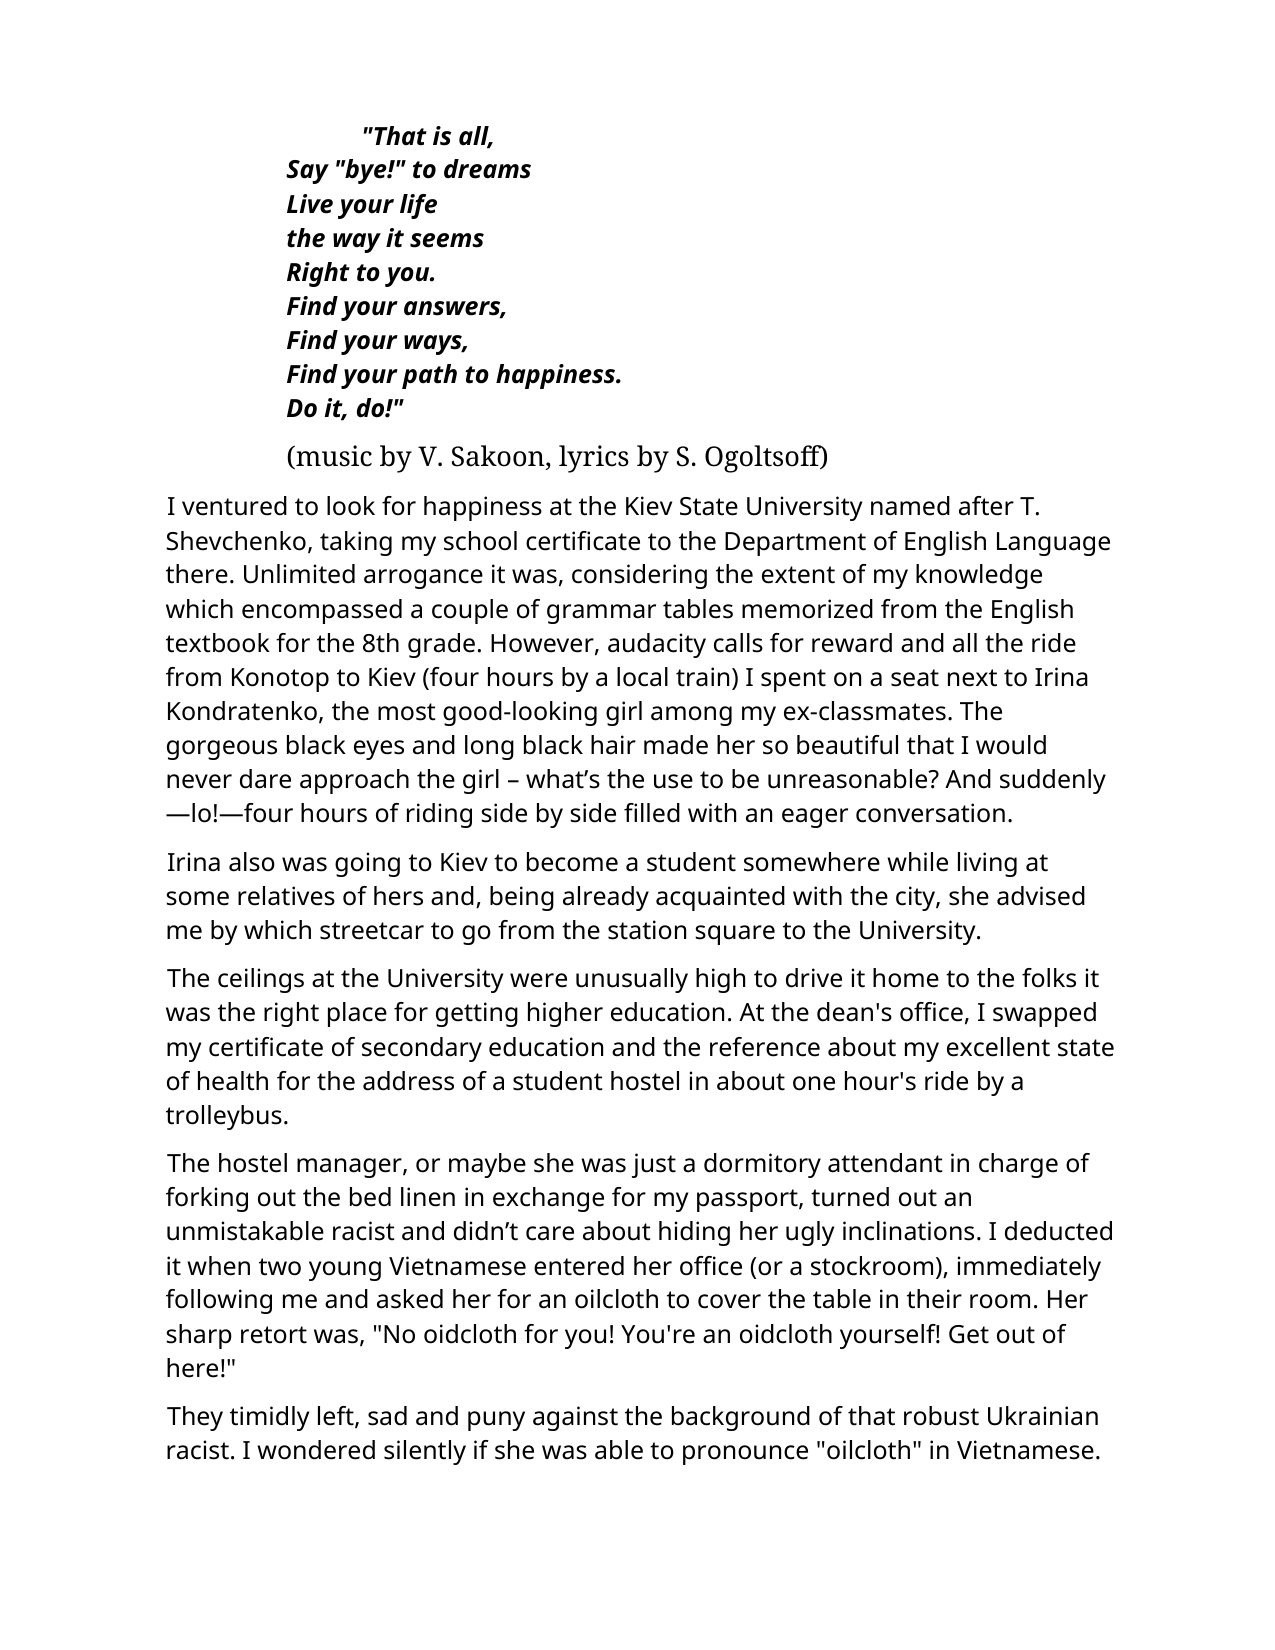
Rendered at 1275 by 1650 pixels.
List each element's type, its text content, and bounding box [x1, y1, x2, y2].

text They timidly left, sad and puny against the background of that robust Ukrainian racist. I wondered silently if she was able to pronounce "oilcloth" in Vietnamese. [165, 1399, 1118, 1467]
text The hostel manager, or maybe she was just a dormitory attendant in charge of forking out the bed linen in exchange for my passport, turned out an unmistakable racist and didn’t care about hiding her ugly inclinations. I deducted it when two young Vietnamese entered her office (or a stockroom), immediately following me and asked her for an oilcloth to cover the table in their room. Her sharp retort was, "No oidcloth for you! You're an oidcloth yourself! Get out of here!" [165, 1146, 1118, 1384]
text "That is all, Say "bye!" to dreams Live your life the way it seems Right to you. Find your answers, Find your ways, Find your path to happiness. Do it, do!" [286, 118, 1118, 425]
text I ventured to look for happiness at the Kiev State University named after T. Shevchenko, taking my school certificate to the Department of English Language there. Unlimited arrogance it was, considering the extent of my knowledge which encompassed a couple of grammar tables memorized from the English textbook for the 8th grade. However, audacity calls for reward and all the ride from Konotop to Kiev (four hours by a local train) I spent on a seat next to Irina Kondratenko, the most good-looking girl among my ex-classmates. The gorgeous black eyes and long black hair made her so beautiful that I would never dare approach the girl – what’s the use to be unreasonable? And suddenly—lo!—four hours of riding side by side filled with an eager conversation. [165, 489, 1118, 830]
list (music by V. Sakoon, lyrics by S. Ogoltsoff) [286, 437, 1118, 474]
text The ceilings at the University were unusually high to drive it home to the folks it was the right place for getting higher education. At the dean's office, I swapped my certificate of secondary education and the reference about my excellent state of health for the address of a student hostel in about one hour's ride by a trolleybus. [165, 961, 1118, 1131]
text Irina also was going to Kiev to become a student somewhere while living at some relatives of hers and, being already acquainted with the city, she advised me by which streetcar to go from the station square to the University. [165, 844, 1118, 946]
